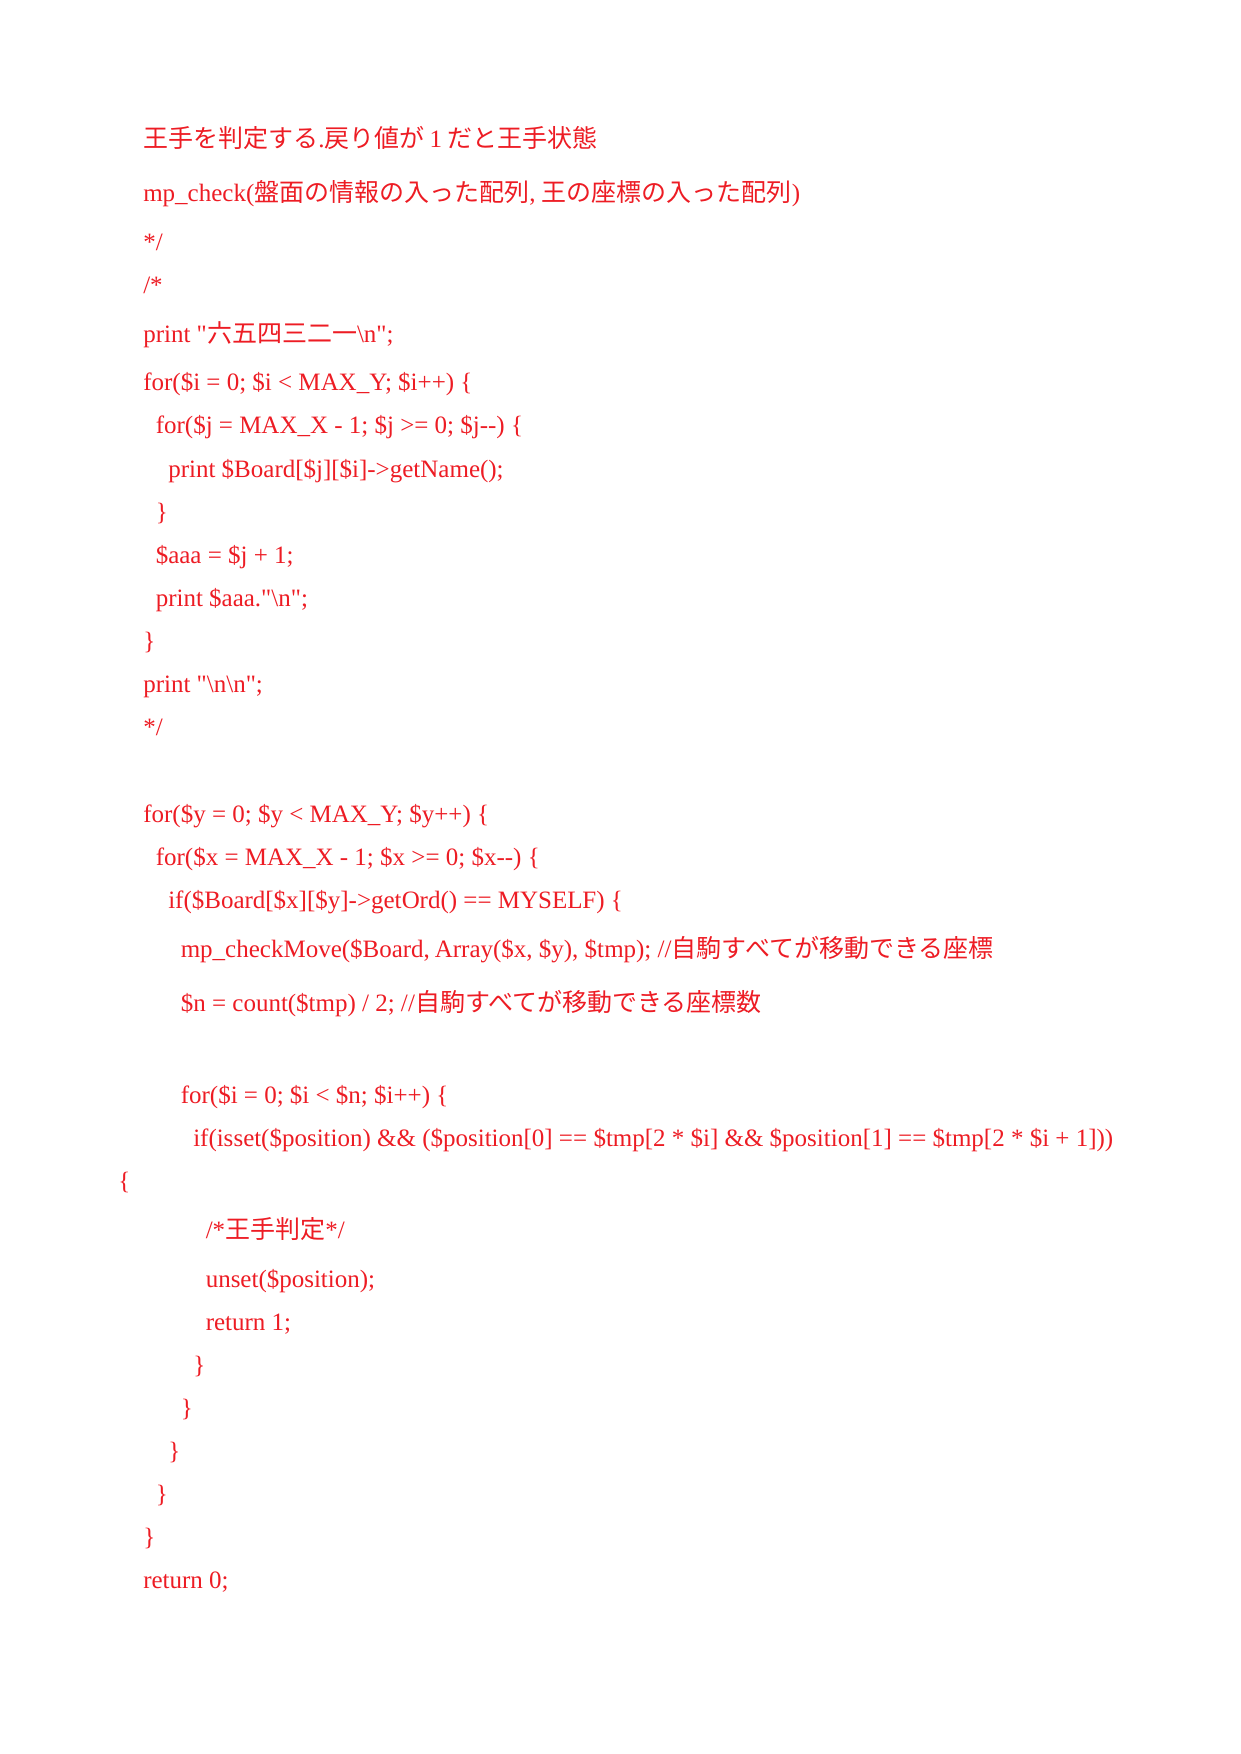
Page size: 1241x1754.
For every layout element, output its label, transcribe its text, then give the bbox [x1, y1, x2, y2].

text } [118, 1522, 1122, 1551]
text } [118, 1350, 1122, 1379]
text for($y = 0; $y < MAX_Y; $y++) { [118, 799, 1122, 827]
text print $Board[$j][$i]->getName(); [118, 454, 1122, 482]
text } [118, 1393, 1122, 1422]
text } [118, 626, 1122, 655]
text */ [118, 227, 1122, 256]
text $n = count($tmp) / 2; //自駒すべてが移動できる座標数 [118, 982, 1122, 1019]
text 王手を判定する.戻り値が1だと王手状態 [118, 118, 1122, 154]
text return 0; [118, 1566, 1122, 1594]
text } [118, 1479, 1122, 1508]
text */ [118, 712, 1122, 741]
text print $aaa."\n"; [118, 583, 1122, 612]
text /*王手判定*/ [118, 1209, 1122, 1246]
text for($x = MAX_X - 1; $x >= 0; $x--) { [118, 842, 1122, 871]
text print "六五四三二一\n"; [118, 313, 1122, 349]
text for($i = 0; $i < MAX_Y; $i++) { [118, 367, 1122, 396]
text for($i = 0; $i < $n; $i++) { [118, 1080, 1122, 1109]
text } [118, 1436, 1122, 1465]
text $aaa = $j + 1; [118, 540, 1122, 569]
text } [118, 497, 1122, 526]
text mp_checkMove($Board, Array($x, $y), $tmp); //自駒すべてが移動できる座標 [118, 928, 1122, 964]
text if($Board[$x][$y]->getOrd() == MYSELF) { [118, 885, 1122, 914]
text if(isset($position) && ($position[0] == $tmp[2 * $i] && $position[1] == $tmp[2 * $i + 1])) { [118, 1123, 1122, 1195]
text mp_check(盤面の情報の入った配列, 王の座標の入った配列) [118, 172, 1122, 209]
text /* [118, 270, 1122, 299]
text return 1; [118, 1307, 1122, 1336]
text unset($position); [118, 1264, 1122, 1292]
text for($j = MAX_X - 1; $j >= 0; $j--) { [118, 411, 1122, 439]
text print "\n\n"; [118, 669, 1122, 698]
